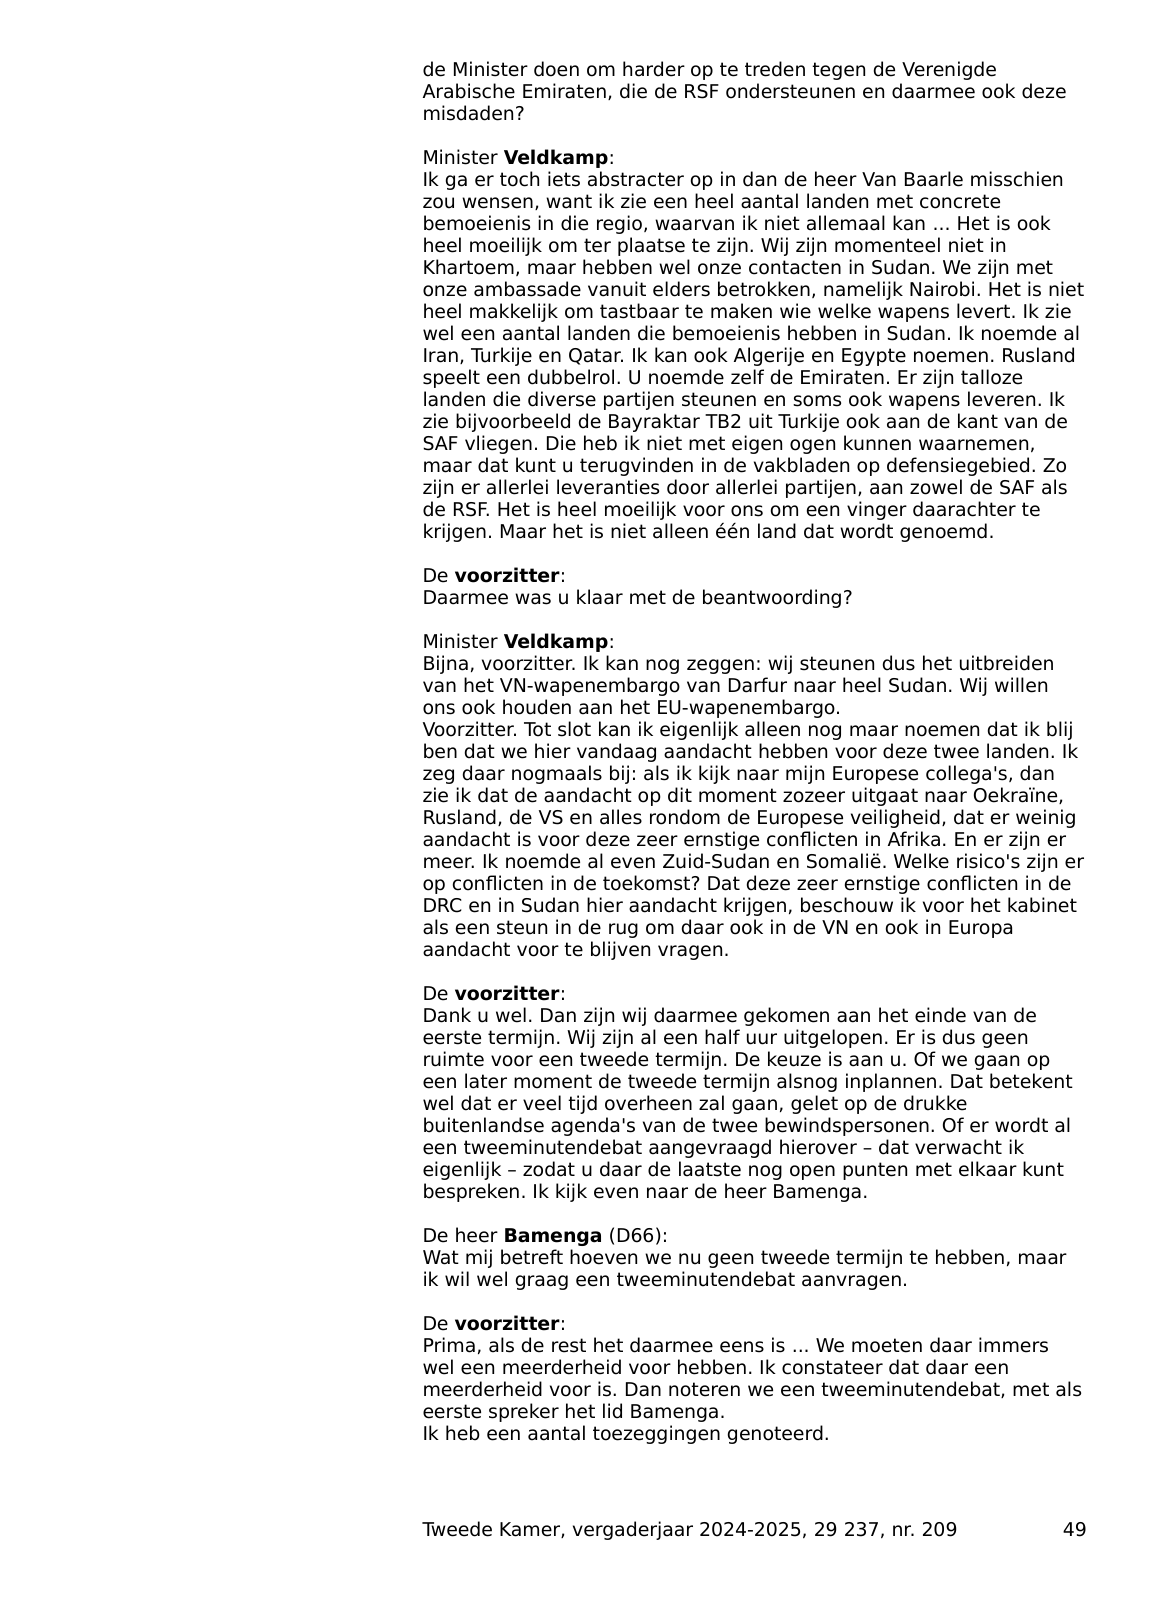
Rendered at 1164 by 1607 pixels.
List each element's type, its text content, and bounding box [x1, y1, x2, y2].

text de Minister doen om harder op te treden tegen de Verenigde Arabische Emiraten, die de RSF ondersteunen en daarmee ook deze misdaden? [422, 59, 1087, 125]
text Wat mij betreft hoeven we nu geen tweede termijn te hebben, maar ik wil wel graag een tweeminutendebat aanvragen. [422, 1247, 1087, 1291]
text Prima, als de rest het daarmee eens is ... We moeten daar immers wel een meerderheid voor hebben. Ik constateer dat daar een meerderheid voor is. Dan noteren we een tweeminutendebat, met als eerste spreker het lid Bamenga. [422, 1335, 1087, 1423]
text Minister Veldkamp: [422, 147, 1087, 169]
text Minister Veldkamp: [422, 631, 1087, 653]
text De voorzitter: [422, 565, 1087, 587]
text De voorzitter: [422, 983, 1087, 1005]
text Bijna, voorzitter. Ik kan nog zeggen: wij steunen dus het uitbreiden van het VN-wapenembargo van Darfur naar heel Sudan. Wij willen ons ook houden aan het EU-wapenembargo. [422, 653, 1087, 719]
text Daarmee was u klaar met de beantwoording? [422, 587, 1087, 609]
text Ik heb een aantal toezeggingen genoteerd. [422, 1423, 1087, 1445]
text De heer Bamenga (D66): [422, 1225, 1087, 1247]
text Dank u wel. Dan zijn wij daarmee gekomen aan het einde van de eerste termijn. Wij zijn al een half uur uitgelopen. Er is dus geen ruimte voor een tweede termijn. De keuze is aan u. Of we gaan op een later moment de tweede termijn alsnog inplannen. Dat betekent wel dat er veel tijd overheen zal gaan, gelet op de drukke buitenlandse agenda's van de twee bewindspersonen. Of er wordt al een tweeminutendebat aangevraagd hierover – dat verwacht ik eigenlijk – zodat u daar de laatste nog open punten met elkaar kunt bespreken. Ik kijk even naar de heer Bamenga. [422, 1005, 1087, 1203]
text De voorzitter: [422, 1313, 1087, 1335]
text Voorzitter. Tot slot kan ik eigenlijk alleen nog maar noemen dat ik blij ben dat we hier vandaag aandacht hebben voor deze twee landen. Ik zeg daar nogmaals bij: als ik kijk naar mijn Europese collega's, dan zie ik dat de aandacht op dit moment zozeer uitgaat naar Oekraïne, Rusland, de VS en alles rondom de Europese veiligheid, dat er weinig aandacht is voor deze zeer ernstige conflicten in Afrika. En er zijn er meer. Ik noemde al even Zuid-Sudan en Somalië. Welke risico's zijn er op conflicten in de toekomst? Dat deze zeer ernstige conflicten in de DRC en in Sudan hier aandacht krijgen, beschouw ik voor het kabinet als een steun in de rug om daar ook in de VN en ook in Europa aandacht voor te blijven vragen. [422, 719, 1087, 961]
text Ik ga er toch iets abstracter op in dan de heer Van Baarle misschien zou wensen, want ik zie een heel aantal landen met concrete bemoeienis in die regio, waarvan ik niet allemaal kan ... Het is ook heel moeilijk om ter plaatse te zijn. Wij zijn momenteel niet in Khartoem, maar hebben wel onze contacten in Sudan. We zijn met onze ambassade vanuit elders betrokken, namelijk Nairobi. Het is niet heel makkelijk om tastbaar te maken wie welke wapens levert. Ik zie wel een aantal landen die bemoeienis hebben in Sudan. Ik noemde al Iran, Turkije en Qatar. Ik kan ook Algerije en Egypte noemen. Rusland speelt een dubbelrol. U noemde zelf de Emiraten. Er zijn talloze landen die diverse partijen steunen en soms ook wapens leveren. Ik zie bijvoorbeeld de Bayraktar TB2 uit Turkije ook aan de kant van de SAF vliegen. Die heb ik niet met eigen ogen kunnen waarnemen, maar dat kunt u terugvinden in de vakbladen op defensiegebied. Zo zijn er allerlei leveranties door allerlei partijen, aan zowel de SAF als de RSF. Het is heel moeilijk voor ons om een vinger daarachter te krijgen. Maar het is niet alleen één land dat wordt genoemd. [422, 169, 1087, 543]
